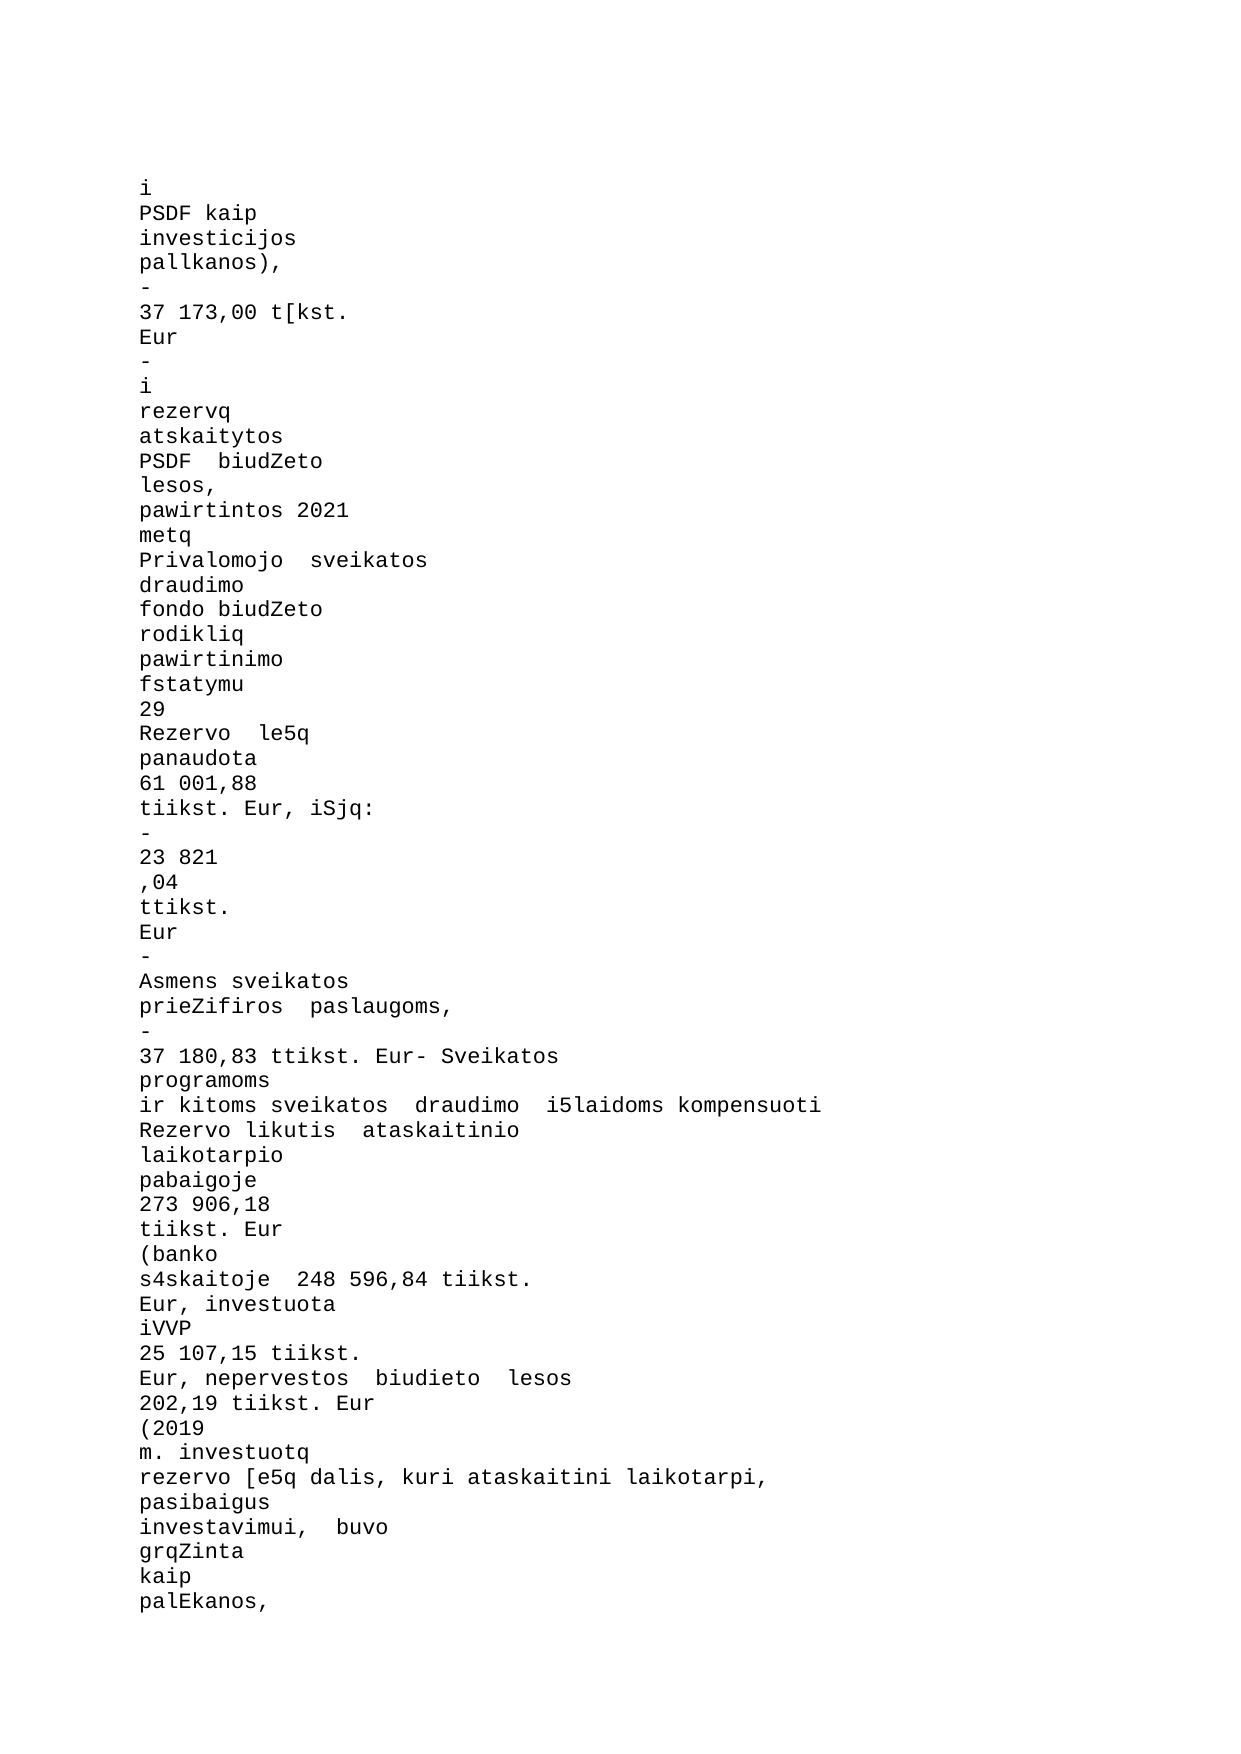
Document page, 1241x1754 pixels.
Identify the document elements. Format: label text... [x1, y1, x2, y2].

text prieZifiros paslaugoms, [139, 995, 1101, 1020]
text 273 906,18 [139, 1194, 1101, 1218]
text ir kitoms sveikatos draudimo i5laidoms kompensuoti [139, 1094, 1101, 1119]
text pawirtintos 2021 [139, 499, 1101, 524]
text PSDF biudZeto [139, 450, 1101, 475]
text draudimo [139, 574, 1101, 599]
text rezervo [e5q dalis, kuri ataskaitini laikotarpi, [139, 1466, 1101, 1491]
text i [139, 177, 1101, 202]
text s4skaitoje 248 596,84 tiikst. [139, 1268, 1101, 1293]
text 37 173,00 t[kst. [139, 301, 1101, 326]
text investavimui, buvo [139, 1516, 1101, 1541]
text Rezervo le5q [139, 723, 1101, 747]
text lesos, [139, 475, 1101, 499]
text pasibaigus [139, 1491, 1101, 1516]
text (2019 [139, 1417, 1101, 1442]
text metq [139, 524, 1101, 549]
text - [139, 351, 1101, 376]
text tiikst. Eur [139, 1218, 1101, 1243]
text 61 001,88 [139, 772, 1101, 797]
text pawirtinimo [139, 648, 1101, 673]
text atskaitytos [139, 425, 1101, 450]
text laikotarpio [139, 1144, 1101, 1169]
text fstatymu [139, 673, 1101, 698]
text - [139, 1020, 1101, 1045]
text i [139, 376, 1101, 400]
text rezervq [139, 400, 1101, 425]
text Eur, nepervestos biudieto lesos [139, 1367, 1101, 1392]
text iVVP [139, 1318, 1101, 1342]
text ,04 [139, 871, 1101, 896]
text 23 821 [139, 847, 1101, 871]
text 37 180,83 ttikst. Eur- Sveikatos [139, 1045, 1101, 1070]
text Eur [139, 921, 1101, 946]
text tiikst. Eur, iSjq: [139, 797, 1101, 822]
text PSDF kaip [139, 202, 1101, 227]
text - [139, 276, 1101, 301]
text investicijos [139, 227, 1101, 252]
text 25 107,15 tiikst. [139, 1342, 1101, 1367]
text programoms [139, 1070, 1101, 1094]
text 29 [139, 698, 1101, 723]
text m. investuotq [139, 1442, 1101, 1466]
text kaip [139, 1566, 1101, 1590]
text - [139, 946, 1101, 971]
text ttikst. [139, 896, 1101, 921]
text pallkanos), [139, 252, 1101, 276]
text grqZinta [139, 1541, 1101, 1566]
text panaudota [139, 747, 1101, 772]
text palEkanos, [139, 1590, 1101, 1615]
text 202,19 tiikst. Eur [139, 1392, 1101, 1417]
text pabaigoje [139, 1169, 1101, 1194]
text (banko [139, 1243, 1101, 1268]
text - [139, 822, 1101, 847]
text Eur, investuota [139, 1293, 1101, 1318]
text Privalomojo sveikatos [139, 549, 1101, 574]
text Asmens sveikatos [139, 971, 1101, 995]
text Eur [139, 326, 1101, 351]
text fondo biudZeto [139, 599, 1101, 623]
text Rezervo likutis ataskaitinio [139, 1119, 1101, 1144]
text rodikliq [139, 623, 1101, 648]
